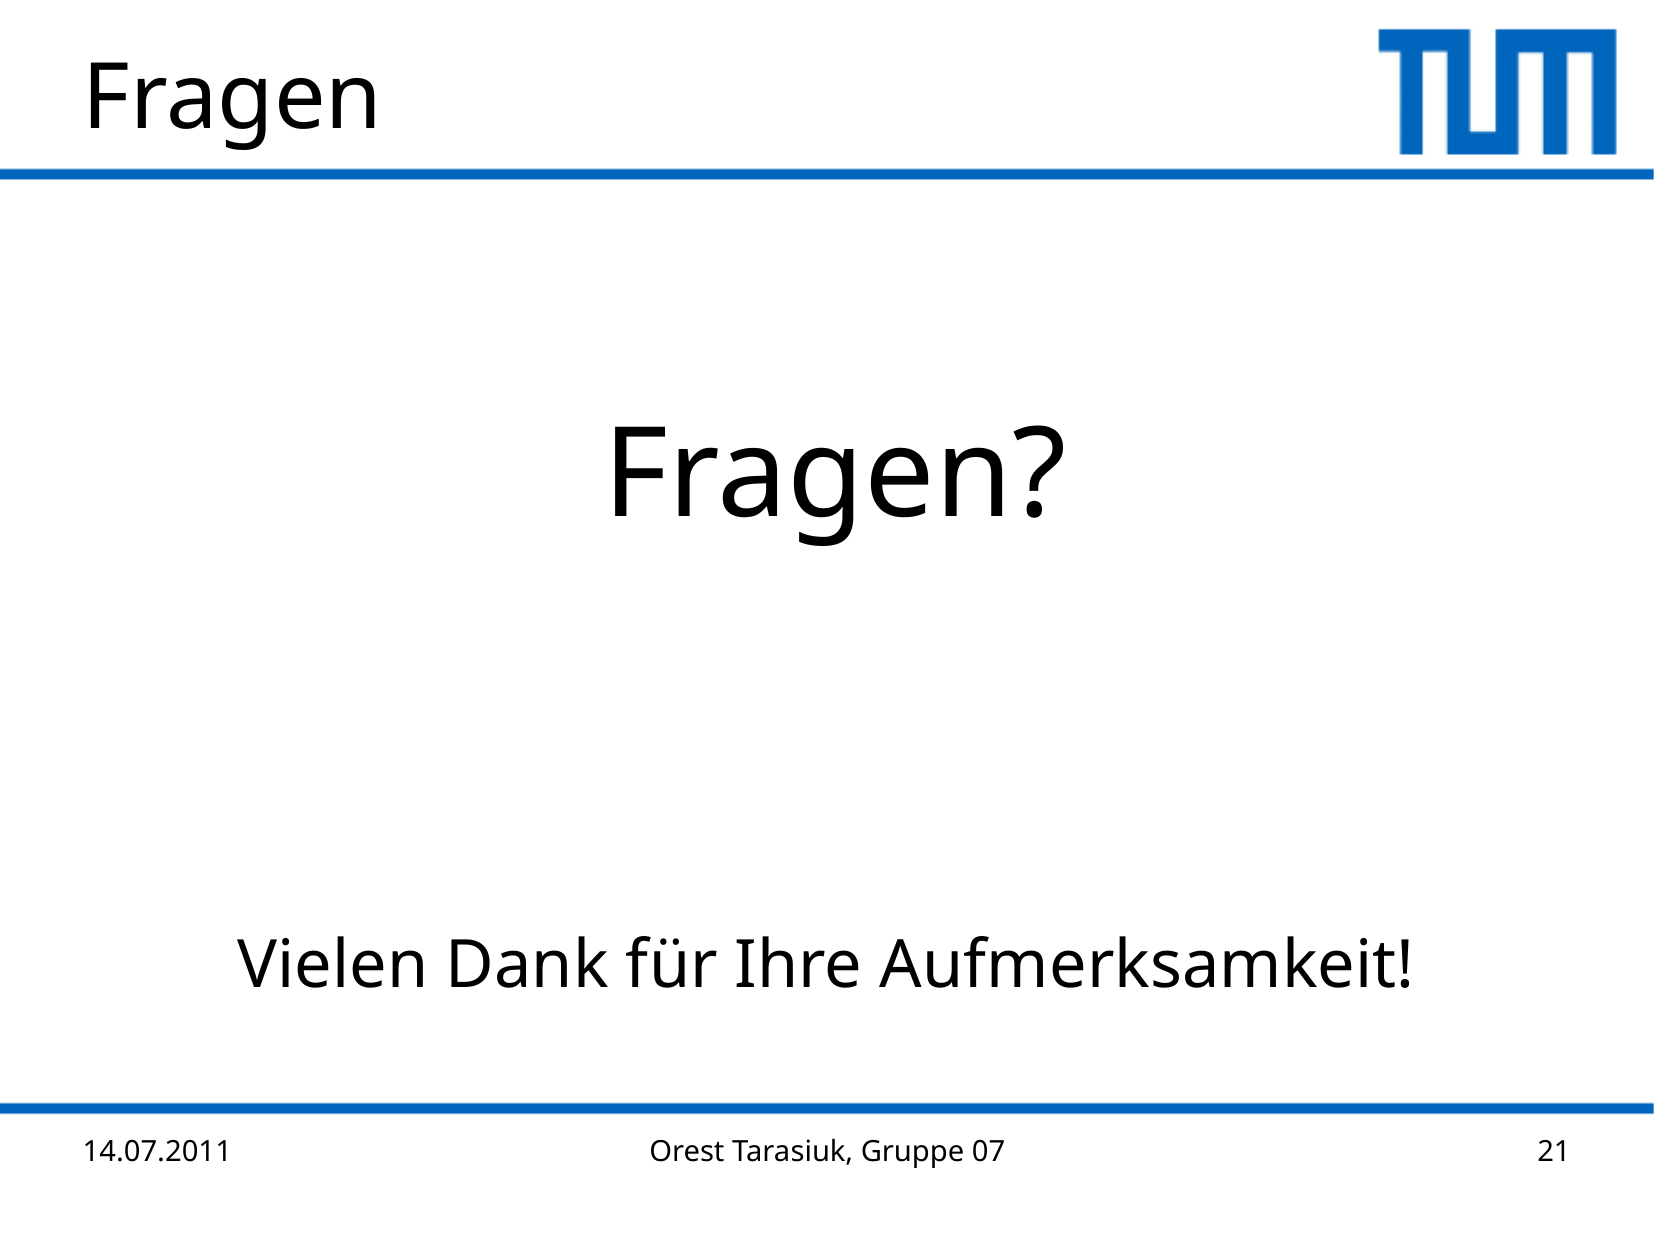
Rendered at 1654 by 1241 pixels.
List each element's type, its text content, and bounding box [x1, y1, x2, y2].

title Fragen [82, 41, 1359, 145]
subtitle Fragen? Vielen Dank für Ihre Aufmerksamkeit! [82, 206, 1571, 1093]
picture [0, 0, 1654, 1241]
